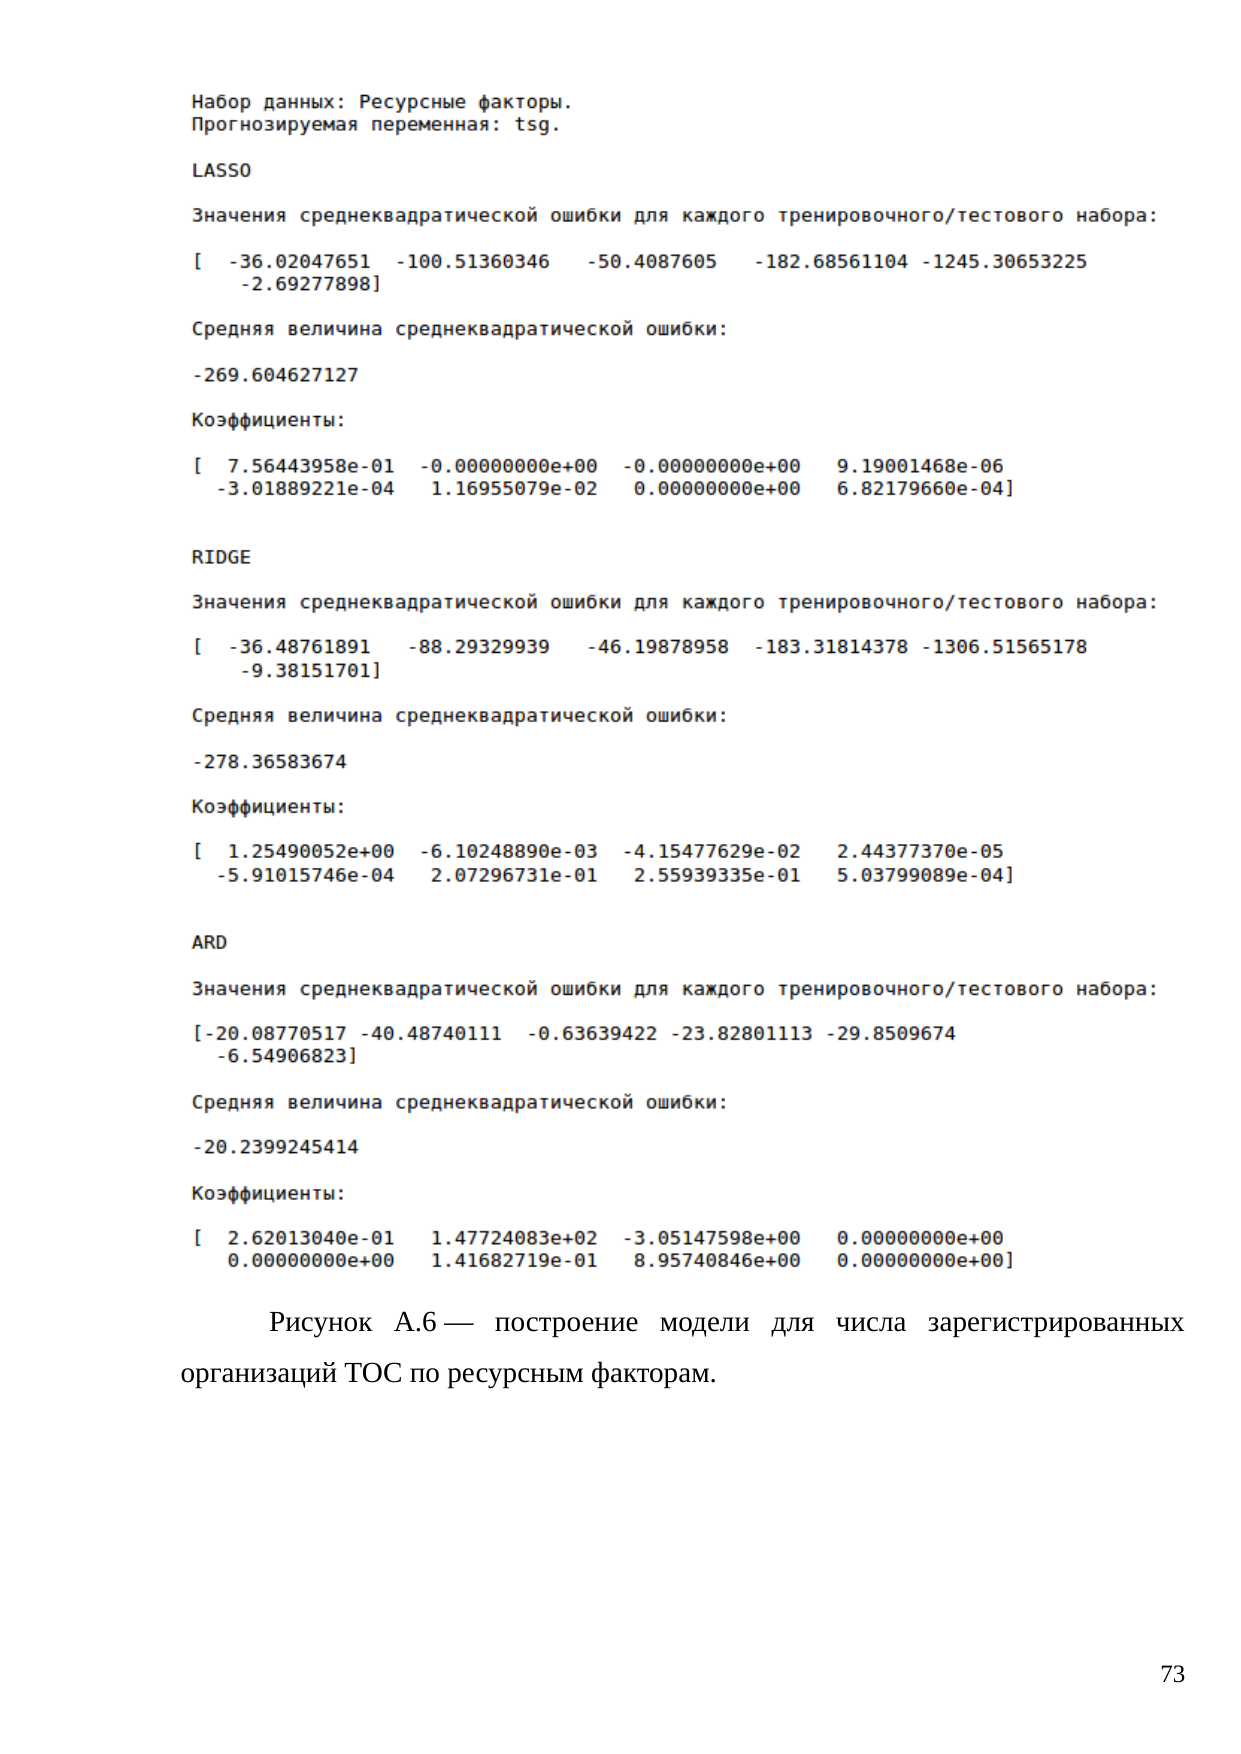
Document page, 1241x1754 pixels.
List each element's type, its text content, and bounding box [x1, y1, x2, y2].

text Рисунок А.6 — построение модели для числа зарегистрированных организаций ТОС по ресурсным факторам. [180, 1288, 1185, 1388]
picture [180, 89, 1185, 1288]
